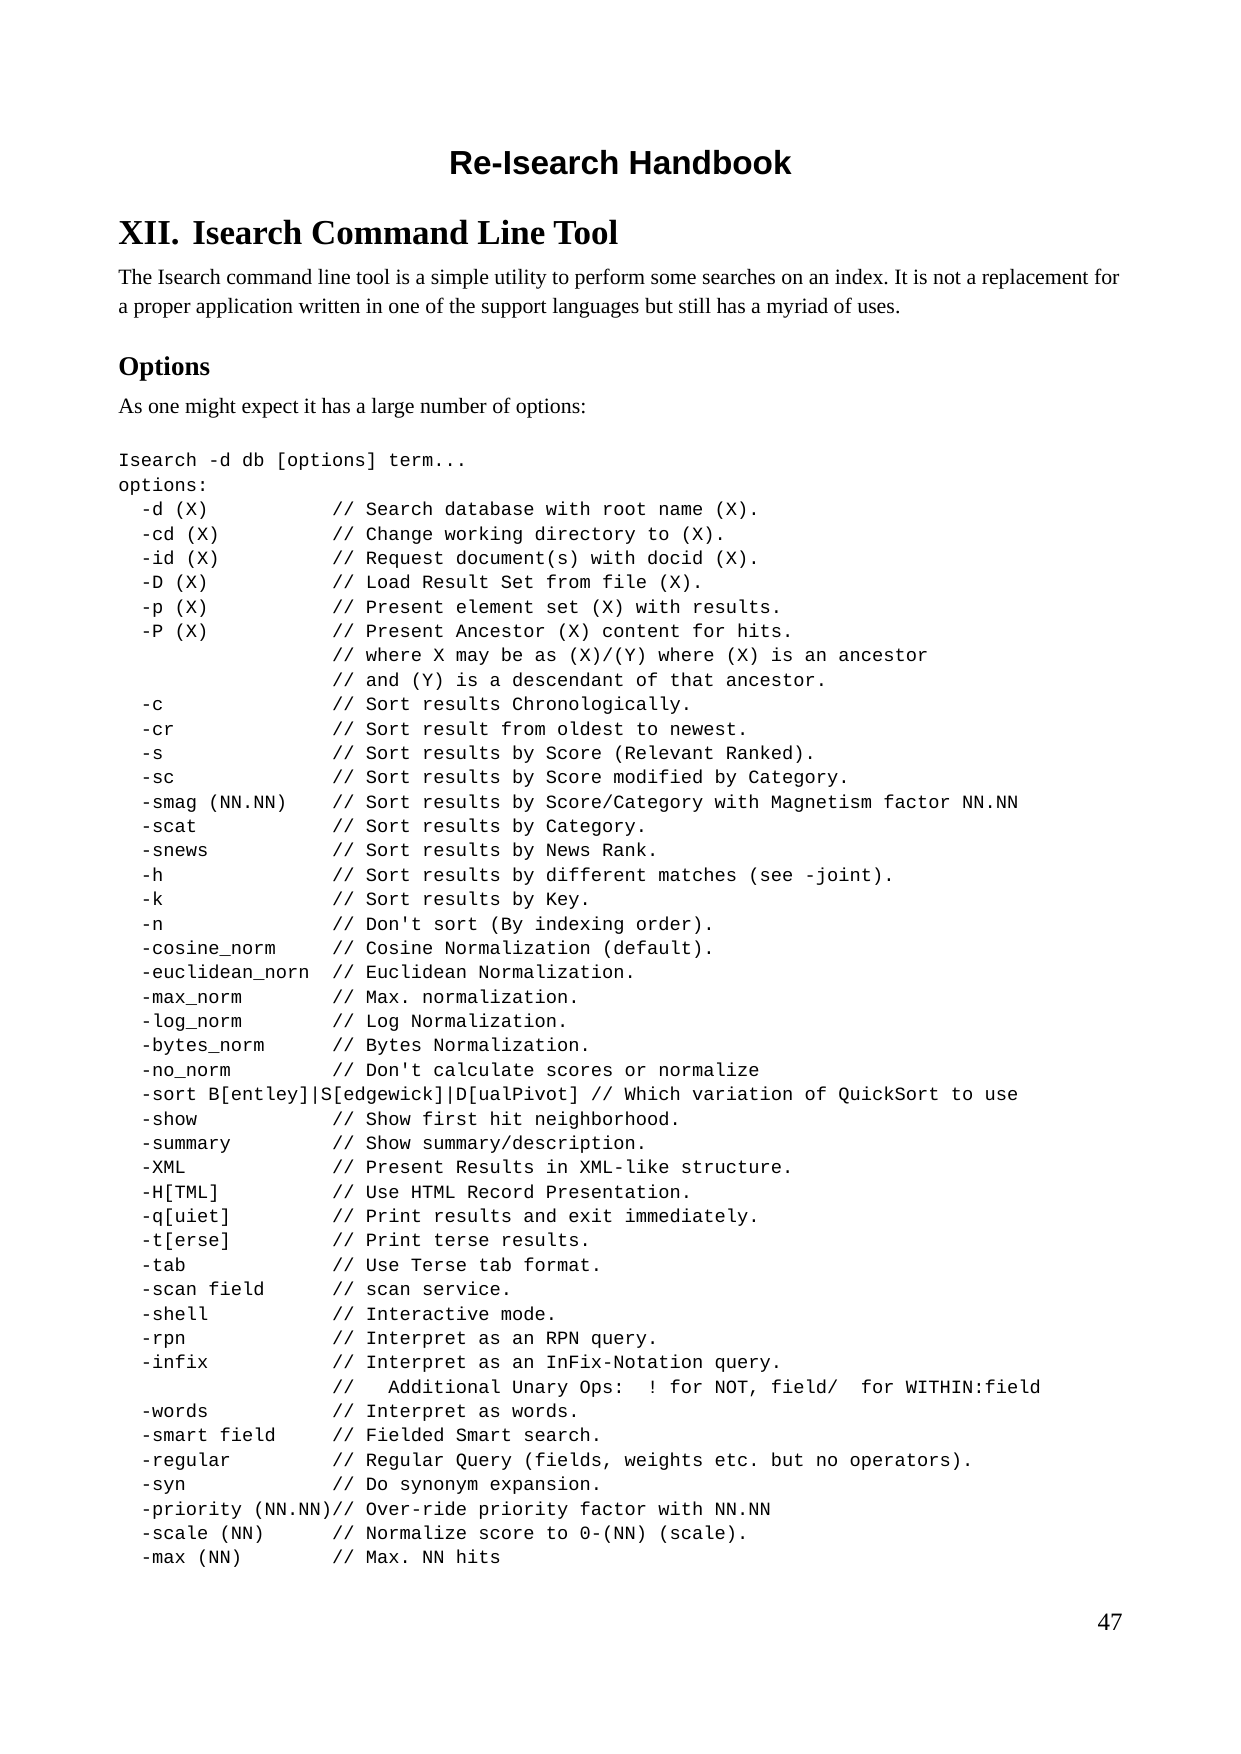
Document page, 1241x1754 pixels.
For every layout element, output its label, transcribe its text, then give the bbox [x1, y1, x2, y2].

text -shell // Interactive mode. [118, 1304, 1122, 1326]
text -cr // Sort result from oldest to newest. [118, 719, 1122, 741]
text -h // Sort results by different matches (see -joint). [118, 866, 1122, 887]
text -scan field // scan service. [118, 1280, 1122, 1301]
text -n // Don't sort (By indexing order). [118, 914, 1122, 936]
text -rpn // Interpret as an RPN query. [118, 1329, 1122, 1350]
text -id (X) // Request document(s) with docid (X). [118, 549, 1122, 570]
text -sort B[entley]|S[edgewick]|D[ualPivot] // Which variation of QuickSort to use [118, 1085, 1122, 1106]
text -show // Show first hit neighborhood. [118, 1109, 1122, 1131]
text -scat // Sort results by Category. [118, 817, 1122, 838]
text // Additional Unary Ops: ! for NOT, field/ for WITHIN:field [118, 1377, 1122, 1399]
text -max (NN) // Max. NN hits [118, 1548, 1122, 1569]
text -words // Interpret as words. [118, 1402, 1122, 1423]
text -q[uiet] // Print results and exit immediately. [118, 1207, 1122, 1228]
text -tab // Use Terse tab format. [118, 1256, 1122, 1277]
text Isearch -d db [options] term... [118, 451, 1122, 472]
text options: [118, 476, 1122, 497]
text -k // Sort results by Key. [118, 890, 1122, 911]
text The Isearch command line tool is a simple utility to perform some searches on an index. It is not a replacement for a proper application written in one of the support languages but still has a myriad of uses. [118, 264, 1122, 318]
text -c // Sort results Chronologically. [118, 695, 1122, 716]
text -no_norm // Don't calculate scores or normalize [118, 1061, 1122, 1082]
text -max_norm // Max. normalization. [118, 987, 1122, 1009]
text -sc // Sort results by Score modified by Category. [118, 768, 1122, 789]
text -scale (NN) // Normalize score to 0-(NN) (scale). [118, 1524, 1122, 1545]
subtitle Isearch Command Line Tool [118, 212, 1122, 252]
text -syn // Do synonym expansion. [118, 1475, 1122, 1496]
text -smag (NN.NN) // Sort results by Score/Category with Magnetism factor NN.NN [118, 792, 1122, 814]
text -euclidean_norn // Euclidean Normalization. [118, 963, 1122, 984]
text -cosine_norm // Cosine Normalization (default). [118, 939, 1122, 960]
subtitle Options [118, 350, 1122, 381]
text -bytes_norm // Bytes Normalization. [118, 1036, 1122, 1057]
text -d (X) // Search database with root name (X). [118, 500, 1122, 521]
text -smart field // Fielded Smart search. [118, 1426, 1122, 1447]
text -snews // Sort results by News Rank. [118, 841, 1122, 862]
text -XML // Present Results in XML-like structure. [118, 1158, 1122, 1179]
text -summary // Show summary/description. [118, 1134, 1122, 1155]
text -P (X) // Present Ancestor (X) content for hits. [118, 622, 1122, 643]
text // and (Y) is a descendant of that ancestor. [118, 671, 1122, 692]
text -infix // Interpret as an InFix-Notation query. [118, 1353, 1122, 1374]
text -priority (NN.NN)// Over-ride priority factor with NN.NN [118, 1499, 1122, 1521]
text -log_norm // Log Normalization. [118, 1012, 1122, 1033]
text -D (X) // Load Result Set from file (X). [118, 573, 1122, 594]
text -t[erse] // Print terse results. [118, 1231, 1122, 1252]
text As one might expect it has a large number of options: [118, 393, 1122, 418]
text -p (X) // Present element set (X) with results. [118, 597, 1122, 619]
text -s // Sort results by Score (Relevant Ranked). [118, 744, 1122, 765]
text -cd (X) // Change working directory to (X). [118, 524, 1122, 546]
text -regular // Regular Query (fields, weights etc. but no operators). [118, 1451, 1122, 1472]
text // where X may be as (X)/(Y) where (X) is an ancestor [118, 646, 1122, 667]
text -H[TML] // Use HTML Record Presentation. [118, 1182, 1122, 1204]
